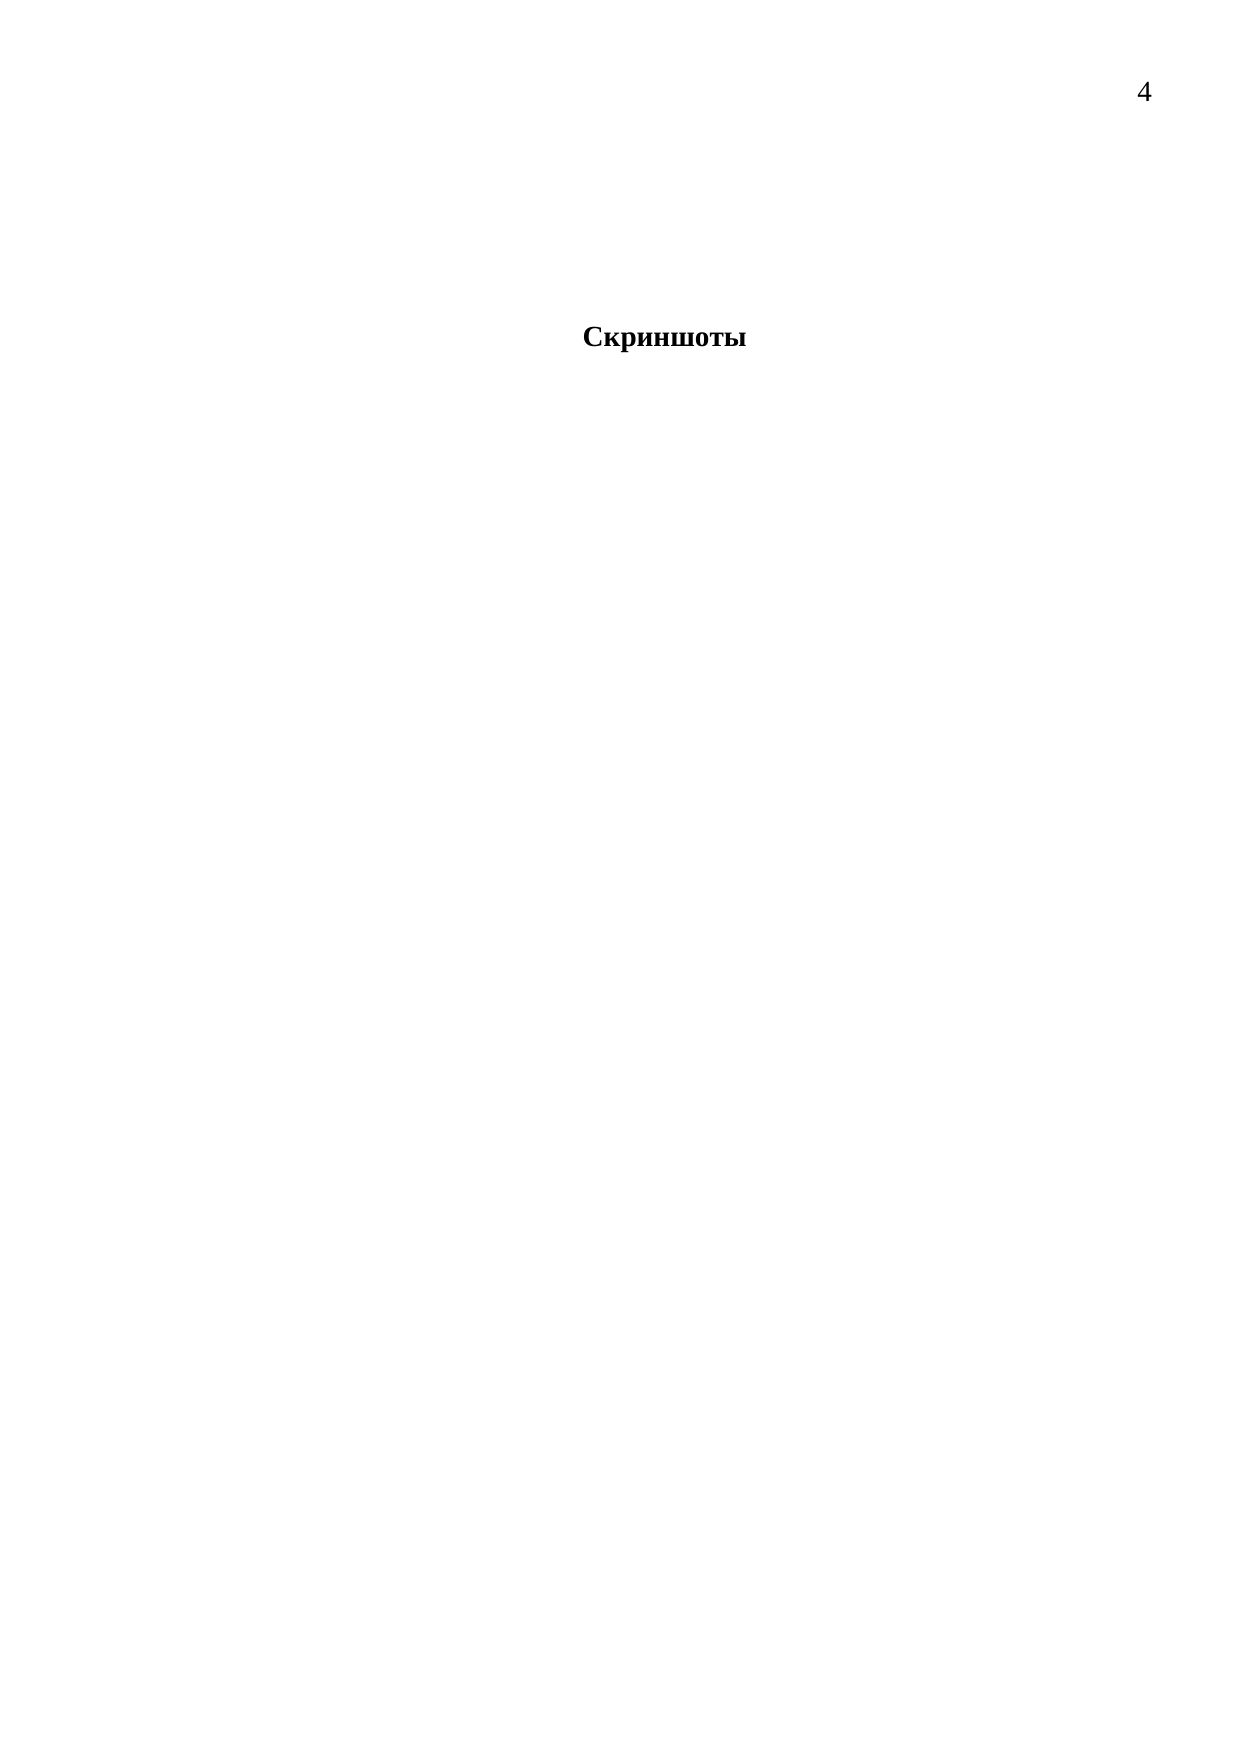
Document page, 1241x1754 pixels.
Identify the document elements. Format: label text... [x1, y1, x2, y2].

text Скриншоты [177, 319, 1152, 353]
